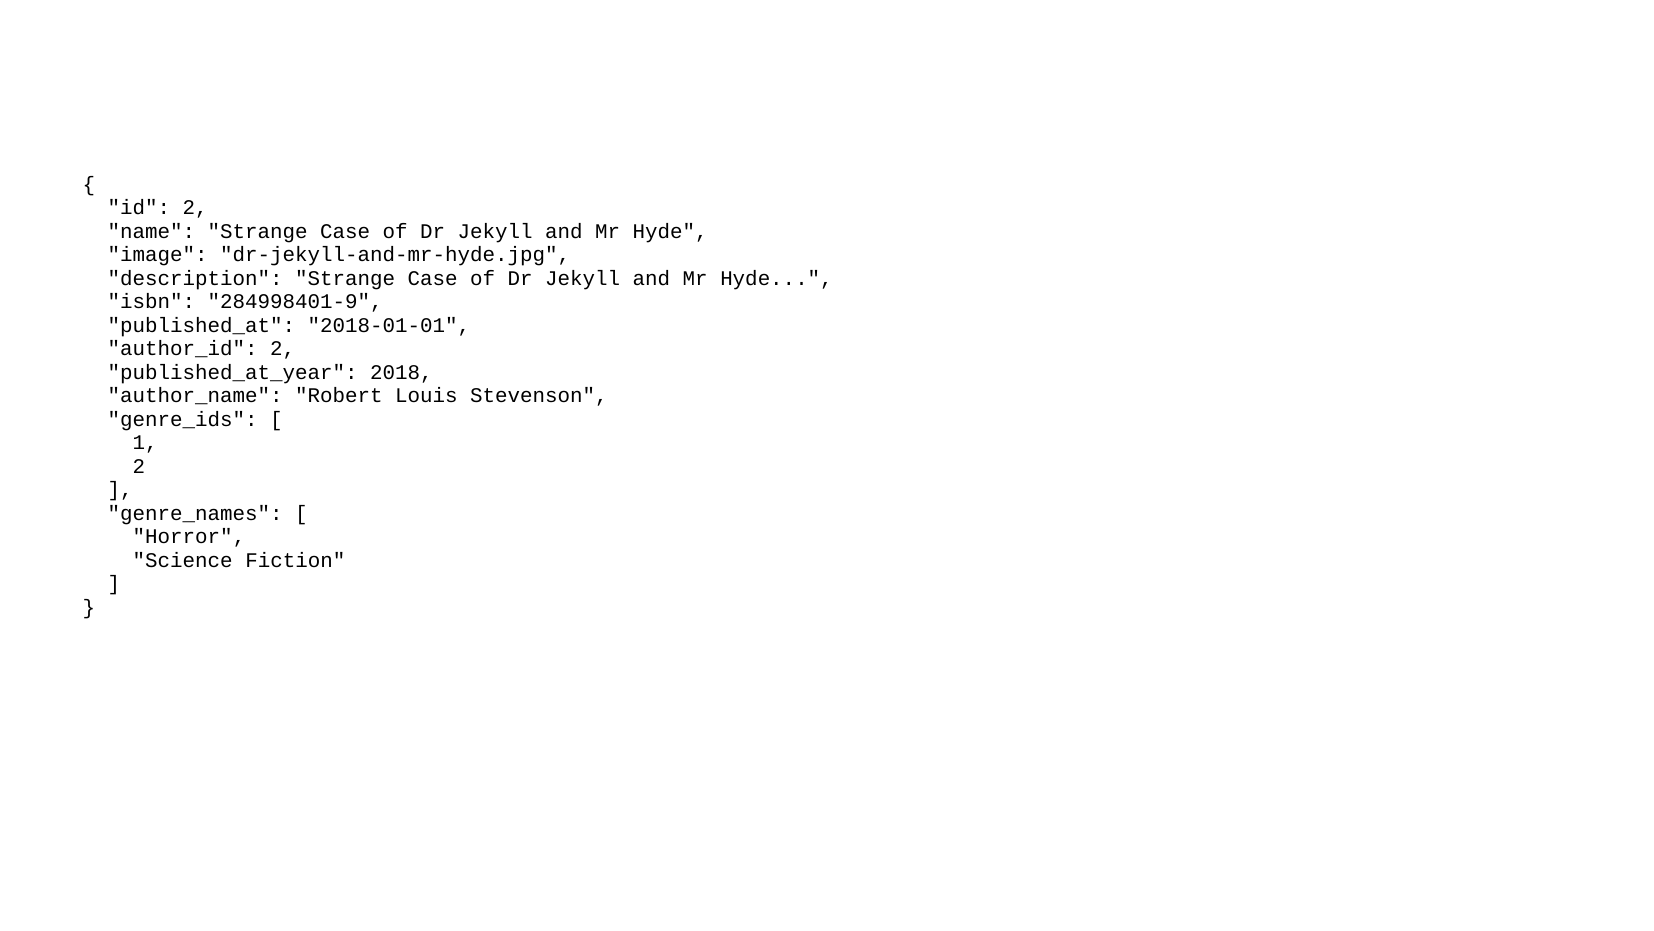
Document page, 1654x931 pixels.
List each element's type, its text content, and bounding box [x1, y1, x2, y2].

subtitle { "id": 2, "name": "Strange Case of Dr Jekyll and Mr Hyde", "image": "dr-jekyll-and-mr-hyde.jpg", "description": "Strange Case of Dr Jekyll and Mr Hyde...", "isbn": "284998401-9", "published_at": "2018-01-01", "author_id": 2, "published_at_year": 2018, "author_name": "Robert Louis Stevenson", "genre_ids": [ 1, 2 ], "genre_names": [ "Horror", "Science Fiction" ] } [82, 37, 1571, 758]
